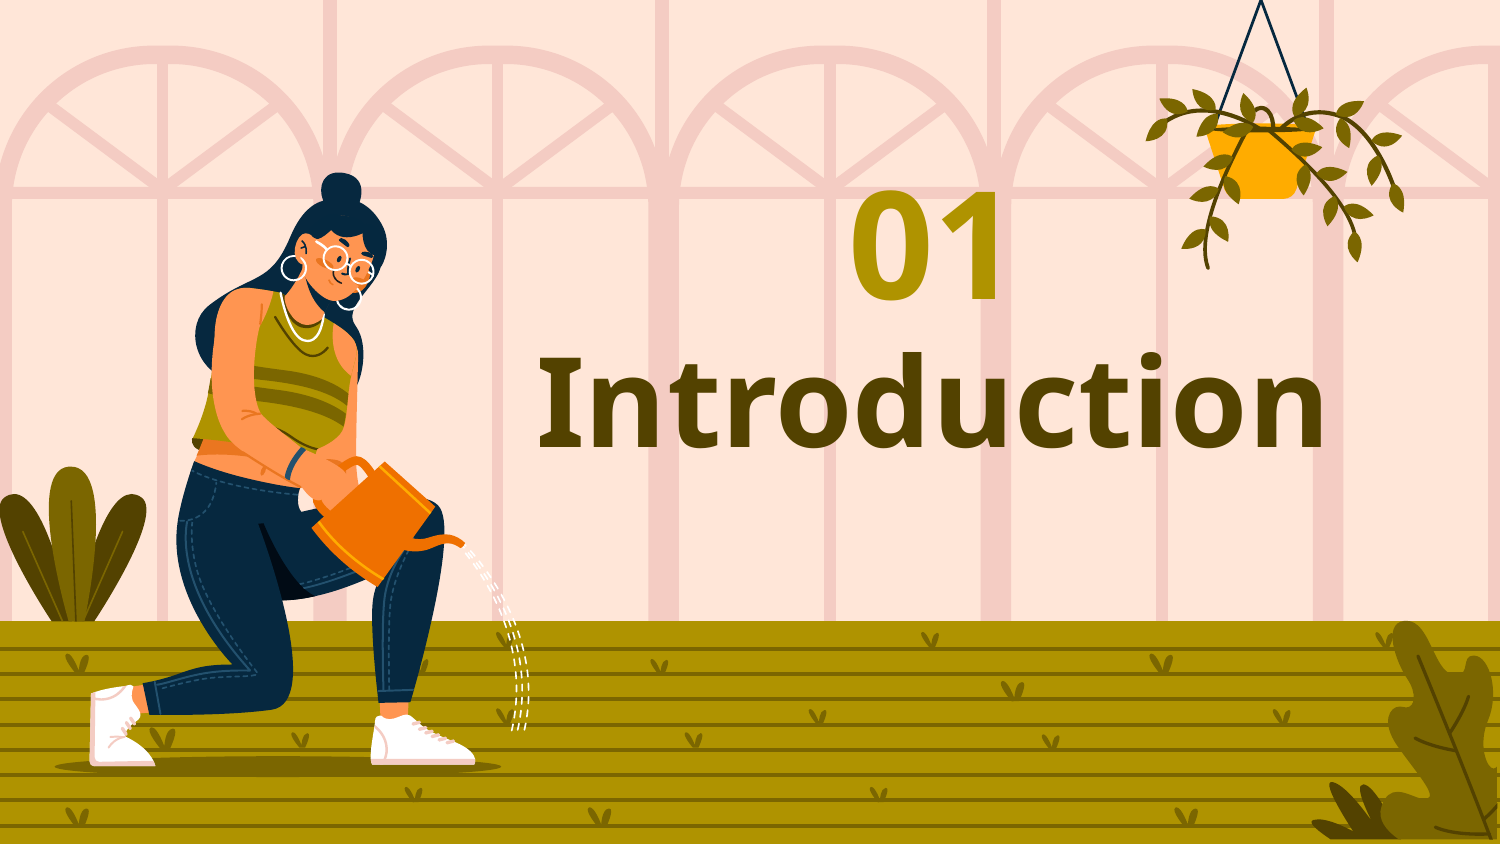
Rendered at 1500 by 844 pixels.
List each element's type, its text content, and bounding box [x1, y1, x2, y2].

text_box [1145, 0, 1405, 270]
text_box [464, 550, 476, 560]
title Introduction [485, 328, 1383, 467]
text_box [54, 172, 502, 778]
text_box [500, 593, 506, 602]
text_box [502, 607, 507, 615]
text_box [472, 560, 484, 570]
text_box [480, 571, 492, 581]
text_box [486, 582, 499, 593]
text_box [498, 608, 503, 616]
text_box [507, 619, 512, 628]
title 01 [658, 170, 1209, 309]
text_box [492, 595, 502, 604]
text_box [512, 617, 517, 626]
text_box [506, 605, 512, 614]
